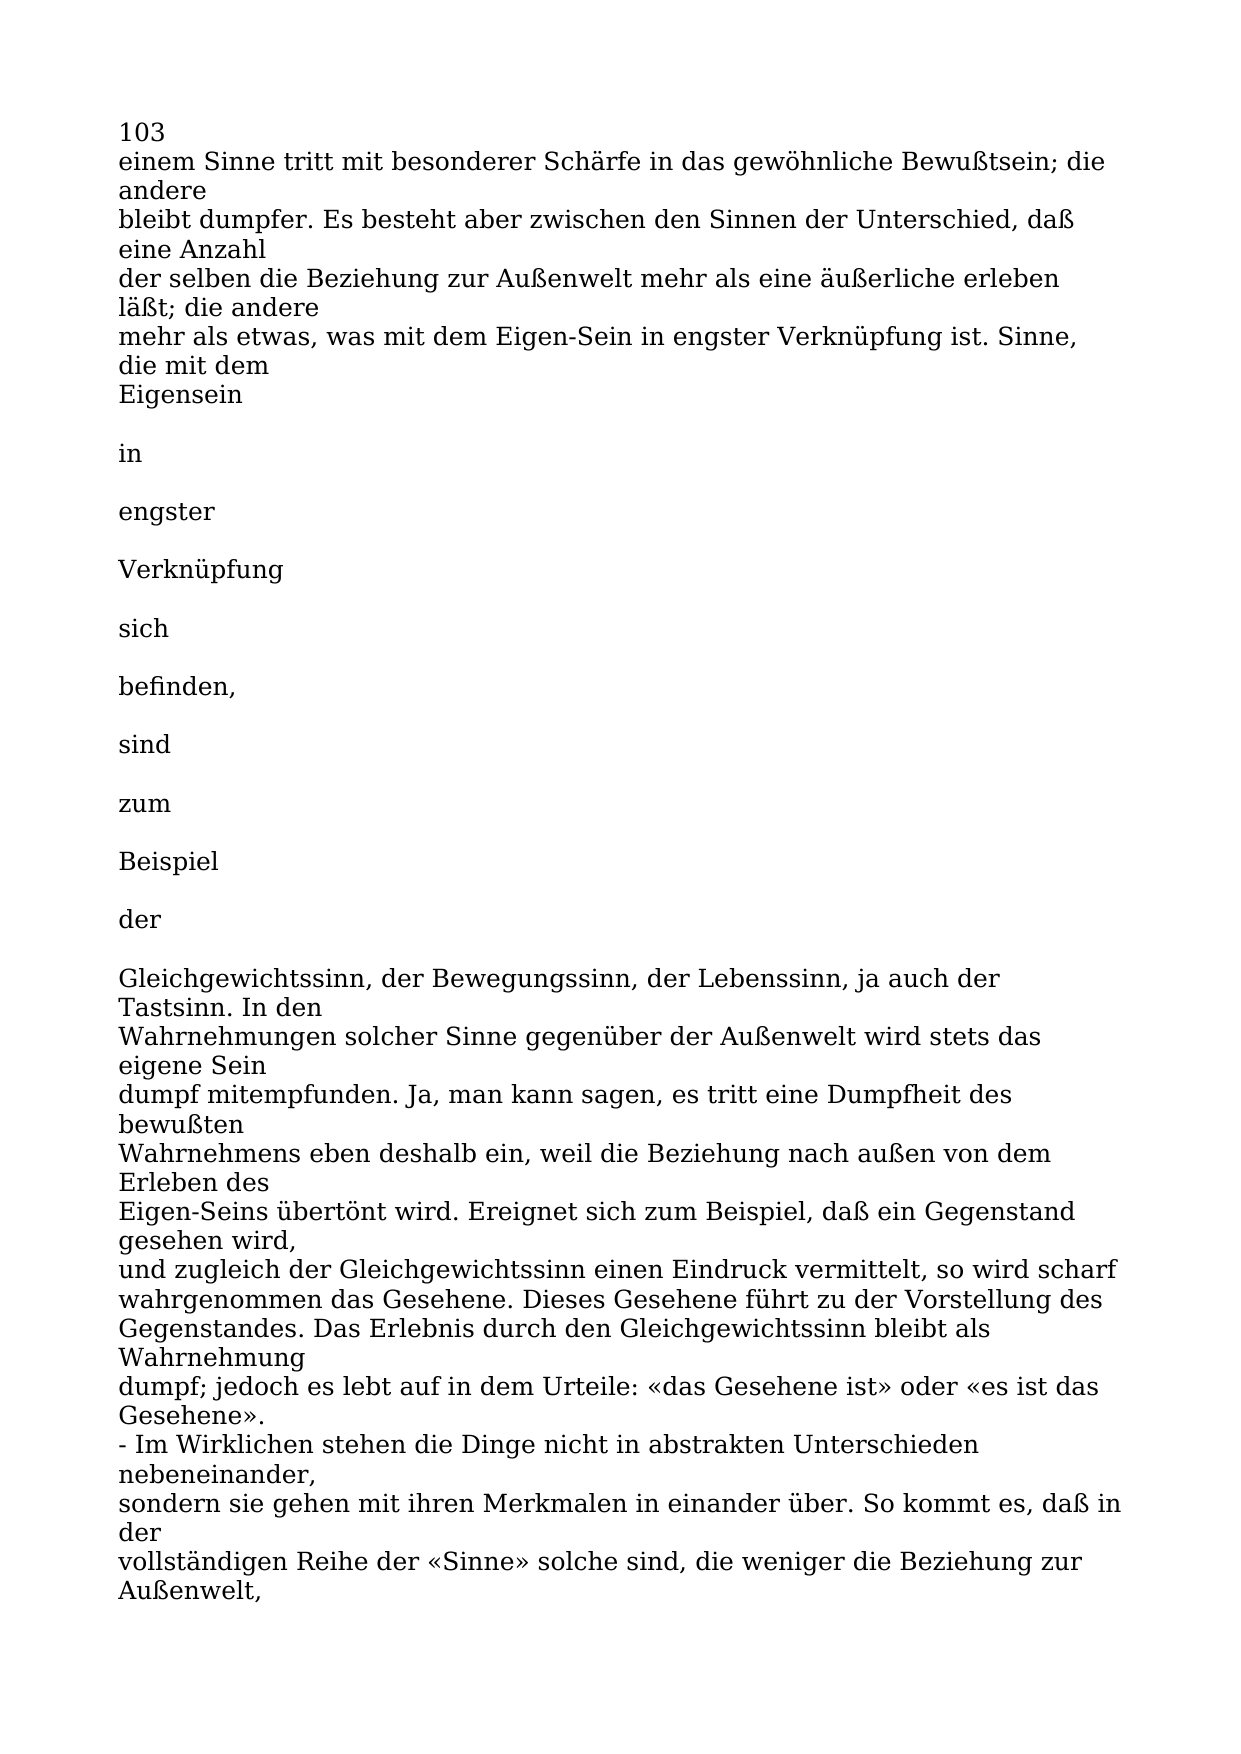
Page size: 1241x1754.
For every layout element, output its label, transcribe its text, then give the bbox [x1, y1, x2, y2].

text engster [118, 497, 1122, 526]
text - Im Wirklichen stehen die Dinge nicht in abstrakten Unterschieden nebeneinander, [118, 1431, 1122, 1489]
text Beispiel [118, 847, 1122, 876]
text Wahrnehmens eben deshalb ein, weil die Beziehung nach außen von dem Erleben des [118, 1139, 1122, 1197]
text wahrgenommen das Gesehene. Dieses Gesehene führt zu der Vorstellung des [118, 1285, 1122, 1314]
text einem Sinne tritt mit besonderer Schärfe in das gewöhnliche Bewußtsein; die andere [118, 147, 1122, 206]
text Gleichgewichtssinn, der Bewegungssinn, der Lebenssinn, ja auch der Tastsinn. In den [118, 964, 1122, 1022]
text dumpf; jedoch es lebt auf in dem Urteile: «das Gesehene ist» oder «es ist das Gesehene». [118, 1372, 1122, 1431]
text in [118, 439, 1122, 468]
text Gegenstandes. Das Erlebnis durch den Gleichgewichtssinn bleibt als Wahrnehmung [118, 1314, 1122, 1372]
text zum [118, 789, 1122, 818]
text dumpf mitempfunden. Ja, man kann sagen, es tritt eine Dumpfheit des bewußten [118, 1081, 1122, 1139]
text bleibt dumpfer. Es besteht aber zwischen den Sinnen der Unterschied, daß eine Anzahl [118, 206, 1122, 264]
text sich [118, 614, 1122, 643]
text Verknüpfung [118, 556, 1122, 585]
text befinden, [118, 672, 1122, 701]
text und zugleich der Gleichgewichtssinn einen Eindruck vermittelt, so wird scharf [118, 1256, 1122, 1285]
text 103 [118, 118, 1122, 147]
text mehr als etwas, was mit dem Eigen-Sein in engster Verknüpfung ist. Sinne, die mit dem [118, 322, 1122, 381]
text Eigen-Seins übertönt wird. Ereignet sich zum Beispiel, daß ein Gegenstand gesehen wird, [118, 1197, 1122, 1256]
text der [118, 906, 1122, 935]
text vollständigen Reihe der «Sinne» solche sind, die weniger die Beziehung zur Außenwelt, [118, 1547, 1122, 1606]
text Wahrnehmungen solcher Sinne gegenüber der Außenwelt wird stets das eigene Sein [118, 1022, 1122, 1081]
text der selben die Beziehung zur Außenwelt mehr als eine äußerliche erleben läßt; die andere [118, 264, 1122, 322]
text Eigensein [118, 381, 1122, 410]
text sondern sie gehen mit ihren Merkmalen in einander über. So kommt es, daß in der [118, 1489, 1122, 1547]
text sind [118, 731, 1122, 760]
